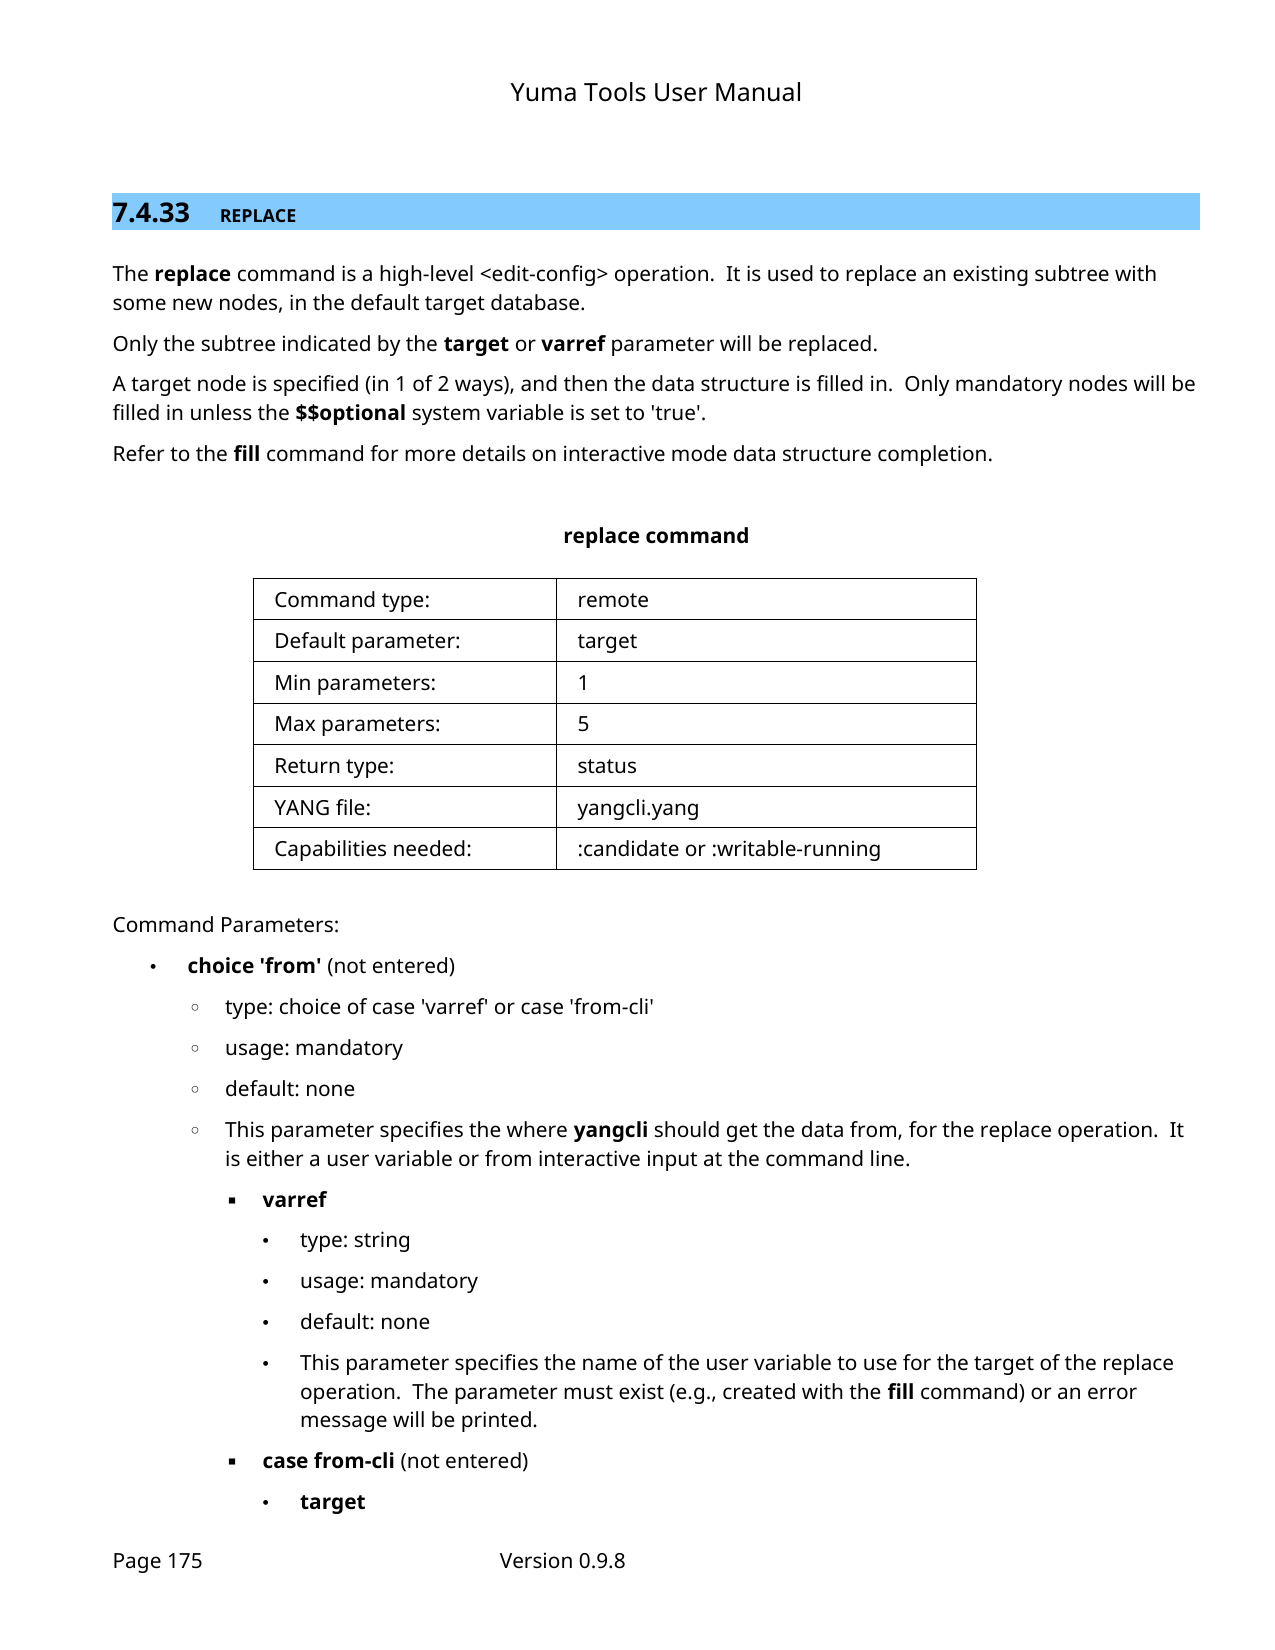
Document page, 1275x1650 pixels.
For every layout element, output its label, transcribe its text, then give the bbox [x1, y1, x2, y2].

table_cell Return type: [254, 745, 556, 786]
list default: none [262, 1307, 1200, 1336]
table_cell 1 [557, 662, 976, 702]
list target [262, 1487, 1200, 1516]
table_cell yangcli.yang [557, 787, 976, 827]
table_header remote [557, 579, 976, 619]
table_cell Max parameters: [254, 704, 556, 744]
subtitle replace [112, 193, 1200, 230]
list type: string [262, 1226, 1200, 1254]
table_cell Capabilities needed: [254, 828, 556, 869]
subtitle replace command [127, 521, 1185, 549]
list default: none [187, 1074, 1200, 1103]
list choice 'from' (not entered) [150, 952, 1200, 980]
table_header Command type: [254, 579, 556, 619]
text Only the subtree indicated by the target or varref parameter will be replaced. [112, 329, 1200, 357]
table_cell target [557, 620, 976, 661]
table_cell 5 [557, 704, 976, 744]
list This parameter specifies the name of the user variable to use for the target of the replace operation. The parameter must exist (e.g., created with the fill command) or an error message will be printed. [262, 1348, 1200, 1434]
text Command Parameters: [112, 911, 1200, 939]
list varref [225, 1185, 1200, 1213]
table_cell :candidate or :writable-running [557, 828, 976, 869]
list This parameter specifies the where yangcli should get the data from, for the replace operation. It is either a user variable or from interactive input at the command line. [187, 1115, 1200, 1172]
list case from-cli (not entered) [225, 1446, 1200, 1475]
text A target node is specified (in 1 of 2 ways), and then the data structure is filled in. Only mandatory nodes will be filled in unless the $$optional system variable is set to 'true'. [112, 369, 1200, 426]
table_cell Default parameter: [254, 620, 556, 661]
table_cell status [557, 745, 976, 786]
list usage: mandatory [262, 1267, 1200, 1295]
text The replace command is a high-level <edit-config> operation. It is used to replace an existing subtree with some new nodes, in the default target database. [112, 259, 1200, 316]
list type: choice of case 'varref' or case 'from-cli' [187, 992, 1200, 1021]
table_cell YANG file: [254, 787, 556, 827]
text Refer to the fill command for more details on interactive mode data structure completion. [112, 439, 1200, 467]
table_cell Min parameters: [254, 662, 556, 702]
list usage: mandatory [187, 1033, 1200, 1062]
